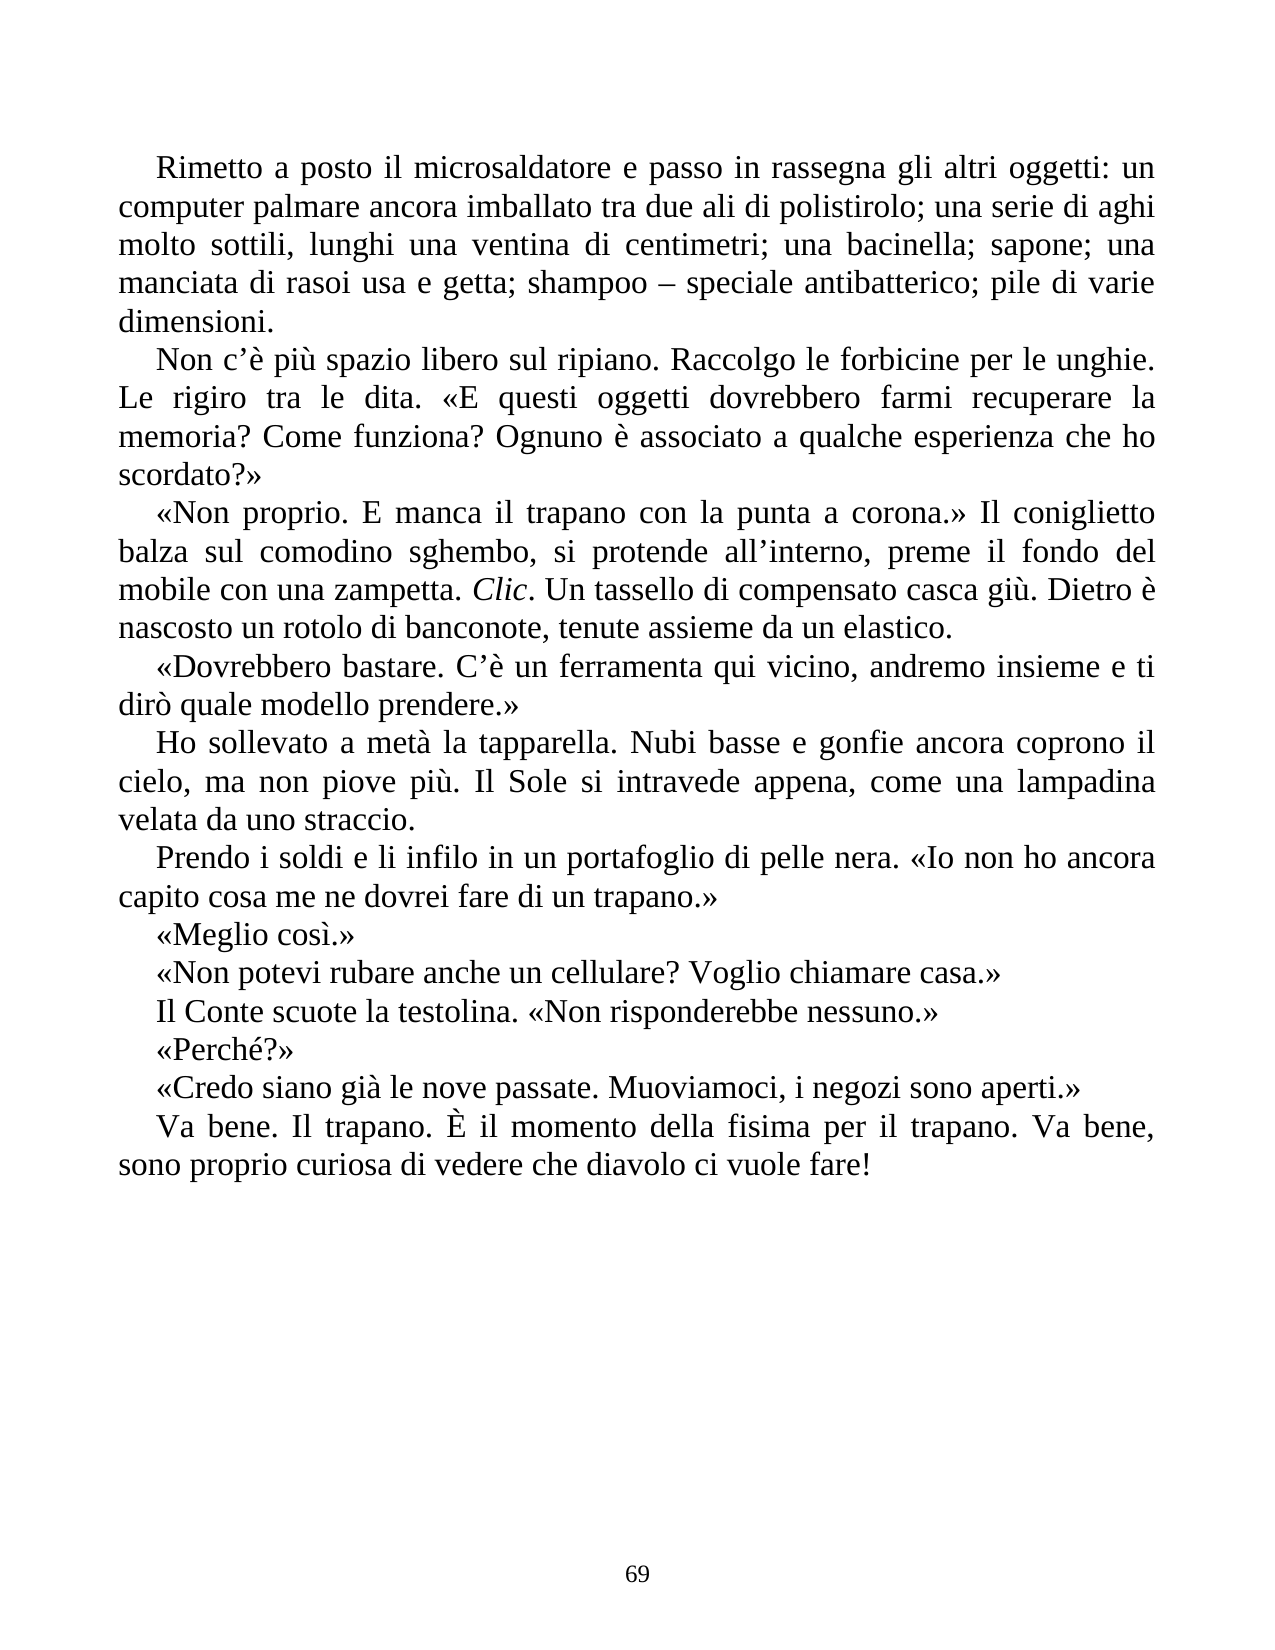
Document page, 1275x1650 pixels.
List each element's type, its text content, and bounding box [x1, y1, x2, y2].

text «Non potevi rubare anche un cellulare? Voglio chiamare casa.» [118, 953, 1157, 991]
text «Perché?» [118, 1029, 1157, 1068]
text Prendo i soldi e li infilo in un portafoglio di pelle nera. «Io non ho ancora capito cosa me ne dovrei fare di un trapano.» [118, 838, 1157, 914]
text Non c’è più spazio libero sul ripiano. Raccolgo le forbicine per le unghie. Le rigiro tra le dita. «E questi oggetti dovrebbero farmi recuperare la memoria? Come funziona? Ognuno è associato a qualche esperienza che ho scordato?» [118, 339, 1157, 493]
text «Credo siano già le nove passate. Muoviamoci, i negozi sono aperti.» [118, 1068, 1157, 1106]
text Ho sollevato a metà la tapparella. Nubi basse e gonfie ancora coprono il cielo, ma non piove più. Il Sole si intravede appena, come una lampadina velata da uno straccio. [118, 723, 1157, 838]
text Rimetto a posto il microsaldatore e passo in rassegna gli altri oggetti: un computer palmare ancora imballato tra due ali di polistirolo; una serie di aghi molto sottili, lunghi una ventina di centimetri; una bacinella; sapone; una manciata di rasoi usa e getta; shampoo – speciale antibatterico; pile di varie dimensioni. [118, 148, 1157, 339]
text Il Conte scuote la testolina. «Non risponderebbe nessuno.» [118, 991, 1157, 1029]
text «Dovrebbero bastare. C’è un ferramenta qui vicino, andremo insieme e ti dirò quale modello prendere.» [118, 646, 1157, 723]
text «Meglio così.» [118, 914, 1157, 953]
text «Non proprio. E manca il trapano con la punta a corona.» Il coniglietto balza sul comodino sghembo, si protende all’interno, preme il fondo del mobile con una zampetta. Clic. Un tassello di compensato casca giù. Dietro è nascosto un rotolo di banconote, tenute assieme da un elastico. [118, 493, 1157, 646]
text Va bene. Il trapano. È il momento della fisima per il trapano. Va bene, sono proprio curiosa di vedere che diavolo ci vuole fare! [118, 1106, 1157, 1183]
